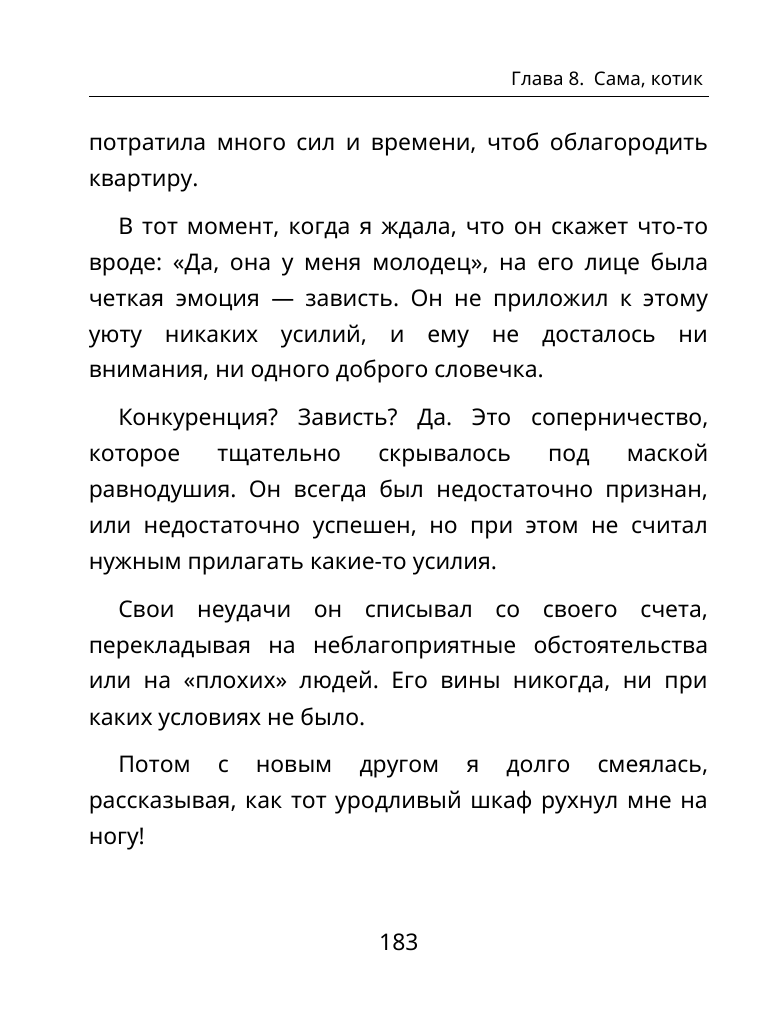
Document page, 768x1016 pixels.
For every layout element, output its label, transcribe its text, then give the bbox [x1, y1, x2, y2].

text Потом с новым другом я долго смеялась, рассказывая, как тот уродливый шкаф рухнул мне на ногу! [88, 748, 709, 851]
text В тот момент, когда я ждала, что он скажет что-то вроде: «Да, она у меня молодец», на его лице была четкая эмоция — зависть. Он не приложил к этому уюту никаких усилий, и ему не досталось ни внимания, ни одного доброго словечка. [88, 210, 709, 385]
text Свои неудачи он списывал со своего счета, перекладывая на неблагоприятные обстоятельства или на «плохих» людей. Его вины никогда, ни при каких условиях не было. [88, 593, 709, 732]
text Конкуренция? Зависть? Да. Это соперничество, которое тщательно скрывалось под маской равнодушия. Он всегда был недостаточно признан, или недостаточно успешен, но при этом не считал нужным прилагать какие-то усилия. [88, 401, 709, 576]
text потратила много сил и времени, чтоб облагородить квартиру. [88, 126, 709, 193]
